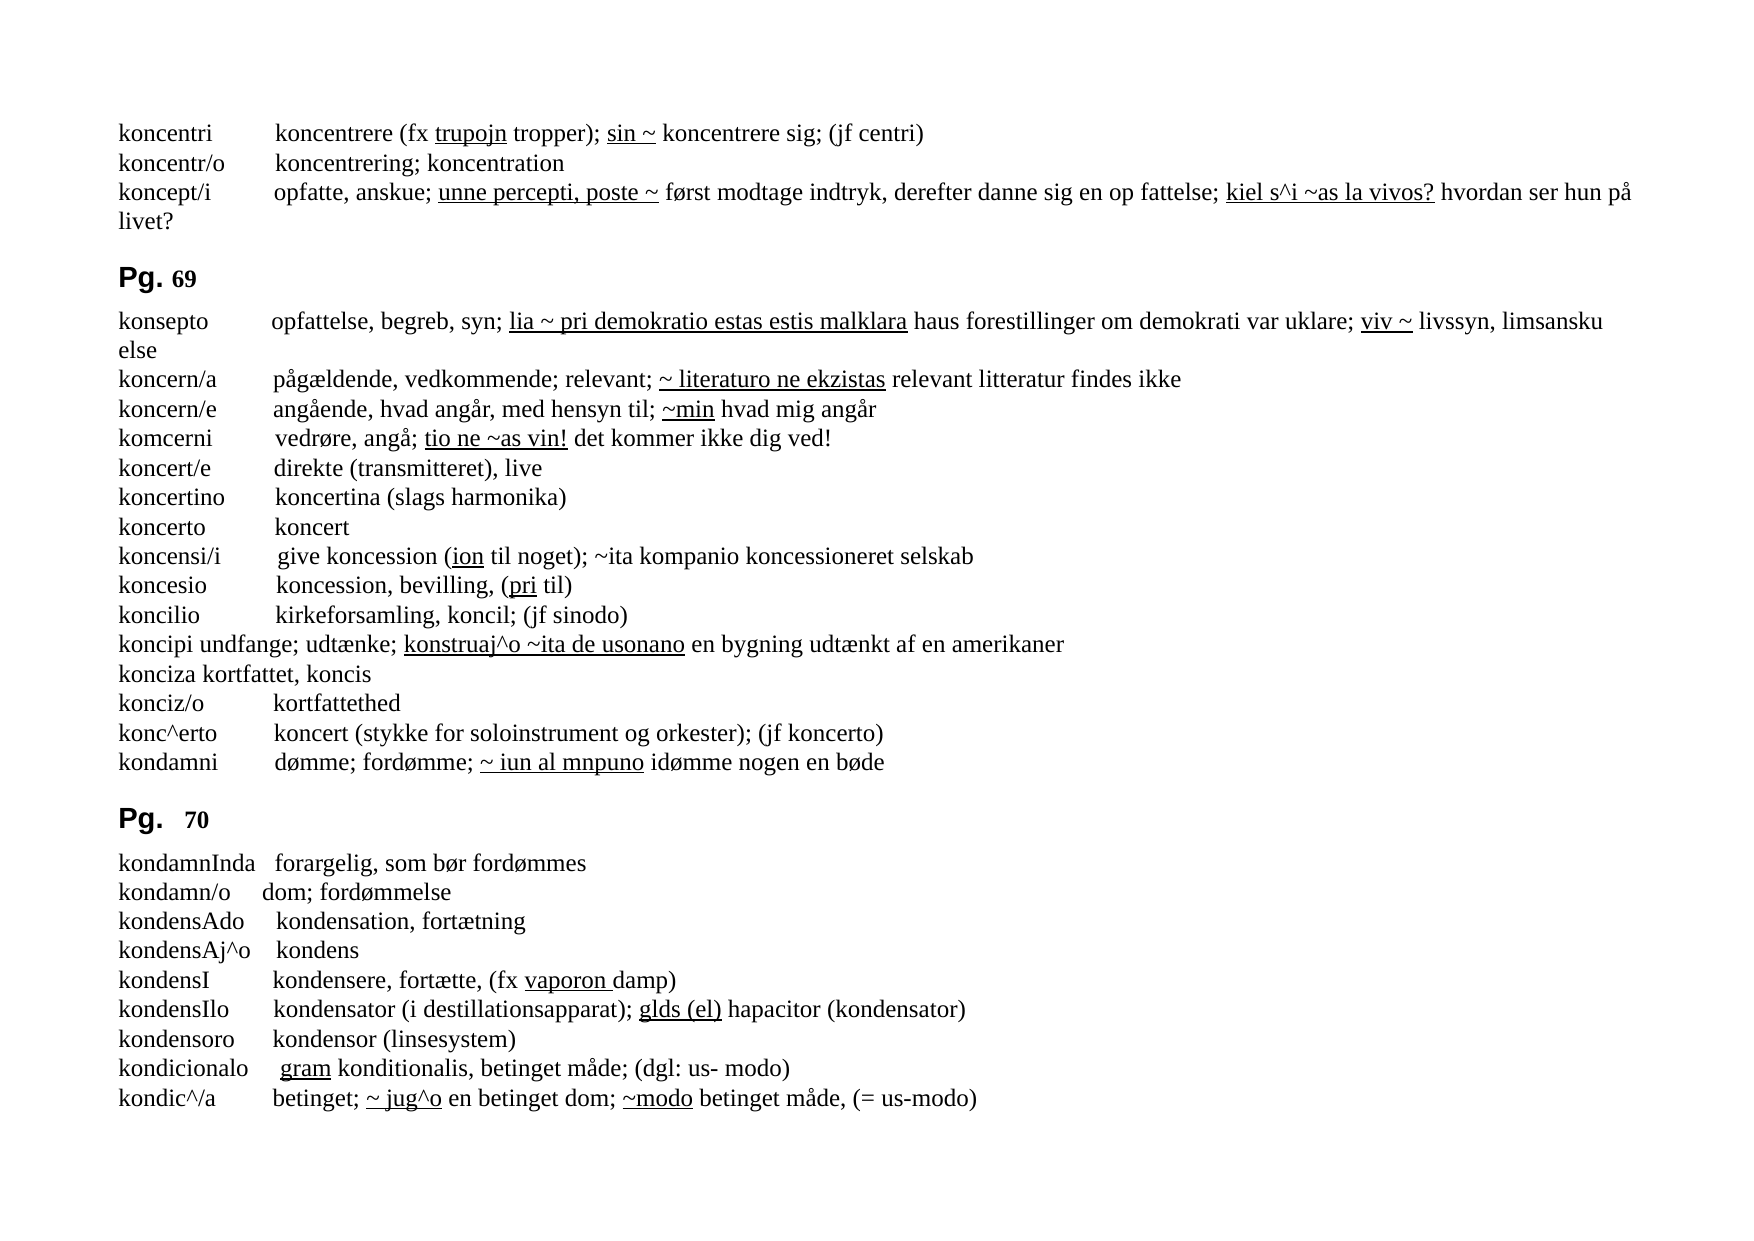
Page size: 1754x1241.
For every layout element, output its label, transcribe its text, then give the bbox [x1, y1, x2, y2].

text koncesio koncession, bevilling, (pri til) [118, 570, 1636, 600]
text koncern/e angående, hvad angår, med hensyn til; ~min hvad mig angår [118, 394, 1636, 423]
text koncept/i opfatte, anskue; unne percepti, poste ~ først modtage indtryk, derefter danne sig en op fattelse; kiel s^i ~as la vivos? hvordan ser hun på livet? [118, 177, 1636, 235]
text koncerto koncert [118, 512, 1636, 541]
text koncertino koncertina (slags harmonika) [118, 482, 1636, 512]
text kondicionalo gram konditionalis, betinget måde; (dgl: us- modo) [118, 1053, 1636, 1083]
text kondensoro kondensor (linsesystem) [118, 1024, 1636, 1053]
text koncern/a pågældende, vedkommende; relevant; ~ literaturo ne ekzistas relevant litteratur findes ikke [118, 364, 1636, 394]
text kondamn/o dom; fordømmelse [118, 877, 1636, 906]
text kondic^/a betinget; ~ jug^o en betinget dom; ~modo betinget måde, (= us-modo) [118, 1083, 1636, 1112]
text koncert/e direkte (transmitteret), live [118, 453, 1636, 482]
text kondamni dømme; fordømme; ~ iun al mnpuno idømme nogen en bøde [118, 747, 1636, 777]
text konciza kortfattet, koncis [118, 659, 1636, 688]
text koncentr/o koncentrering; koncentration [118, 148, 1636, 177]
subtitle Pg. 70 [118, 802, 1636, 835]
subtitle Pg. 69 [118, 260, 1636, 294]
text konciz/o kortfattethed [118, 688, 1636, 718]
text koncilio kirkeforsamling, koncil; (jf sinodo) [118, 600, 1636, 629]
text koncipi undfange; udtænke; konstruaj^o ~ita de usonano en bygning udtænkt af en amerikaner [118, 629, 1636, 659]
text koncensi/i give koncession (ion til noget); ~ita kompanio koncessioneret selskab [118, 541, 1636, 570]
text komcerni vedrøre, angå; tio ne ~as vin! det kommer ikke dig ved! [118, 423, 1636, 453]
text koncentri koncentrere (fx trupojn tropper); sin ~ koncentrere sig; (jf centri) [118, 118, 1636, 148]
text konc^erto koncert (stykke for soloinstrument og orkester); (jf koncerto) [118, 718, 1636, 747]
text kondamnInda forargelig, som bør fordømmes [118, 848, 1636, 877]
text konsepto opfattelse, begreb, syn; lia ~ pri demokratio estas estis malklara haus forestillinger om demokrati var uklare; viv ~ livssyn, limsansku else [118, 306, 1636, 364]
text kondensAj^o kondens [118, 935, 1636, 965]
text kondensAdo kondensation, fortætning [118, 906, 1636, 935]
text kondensI kondensere, fortætte, (fx vaporon damp) [118, 965, 1636, 994]
text kondensIlo kondensator (i destillationsapparat); glds (el) hapacitor (kondensator) [118, 994, 1636, 1024]
